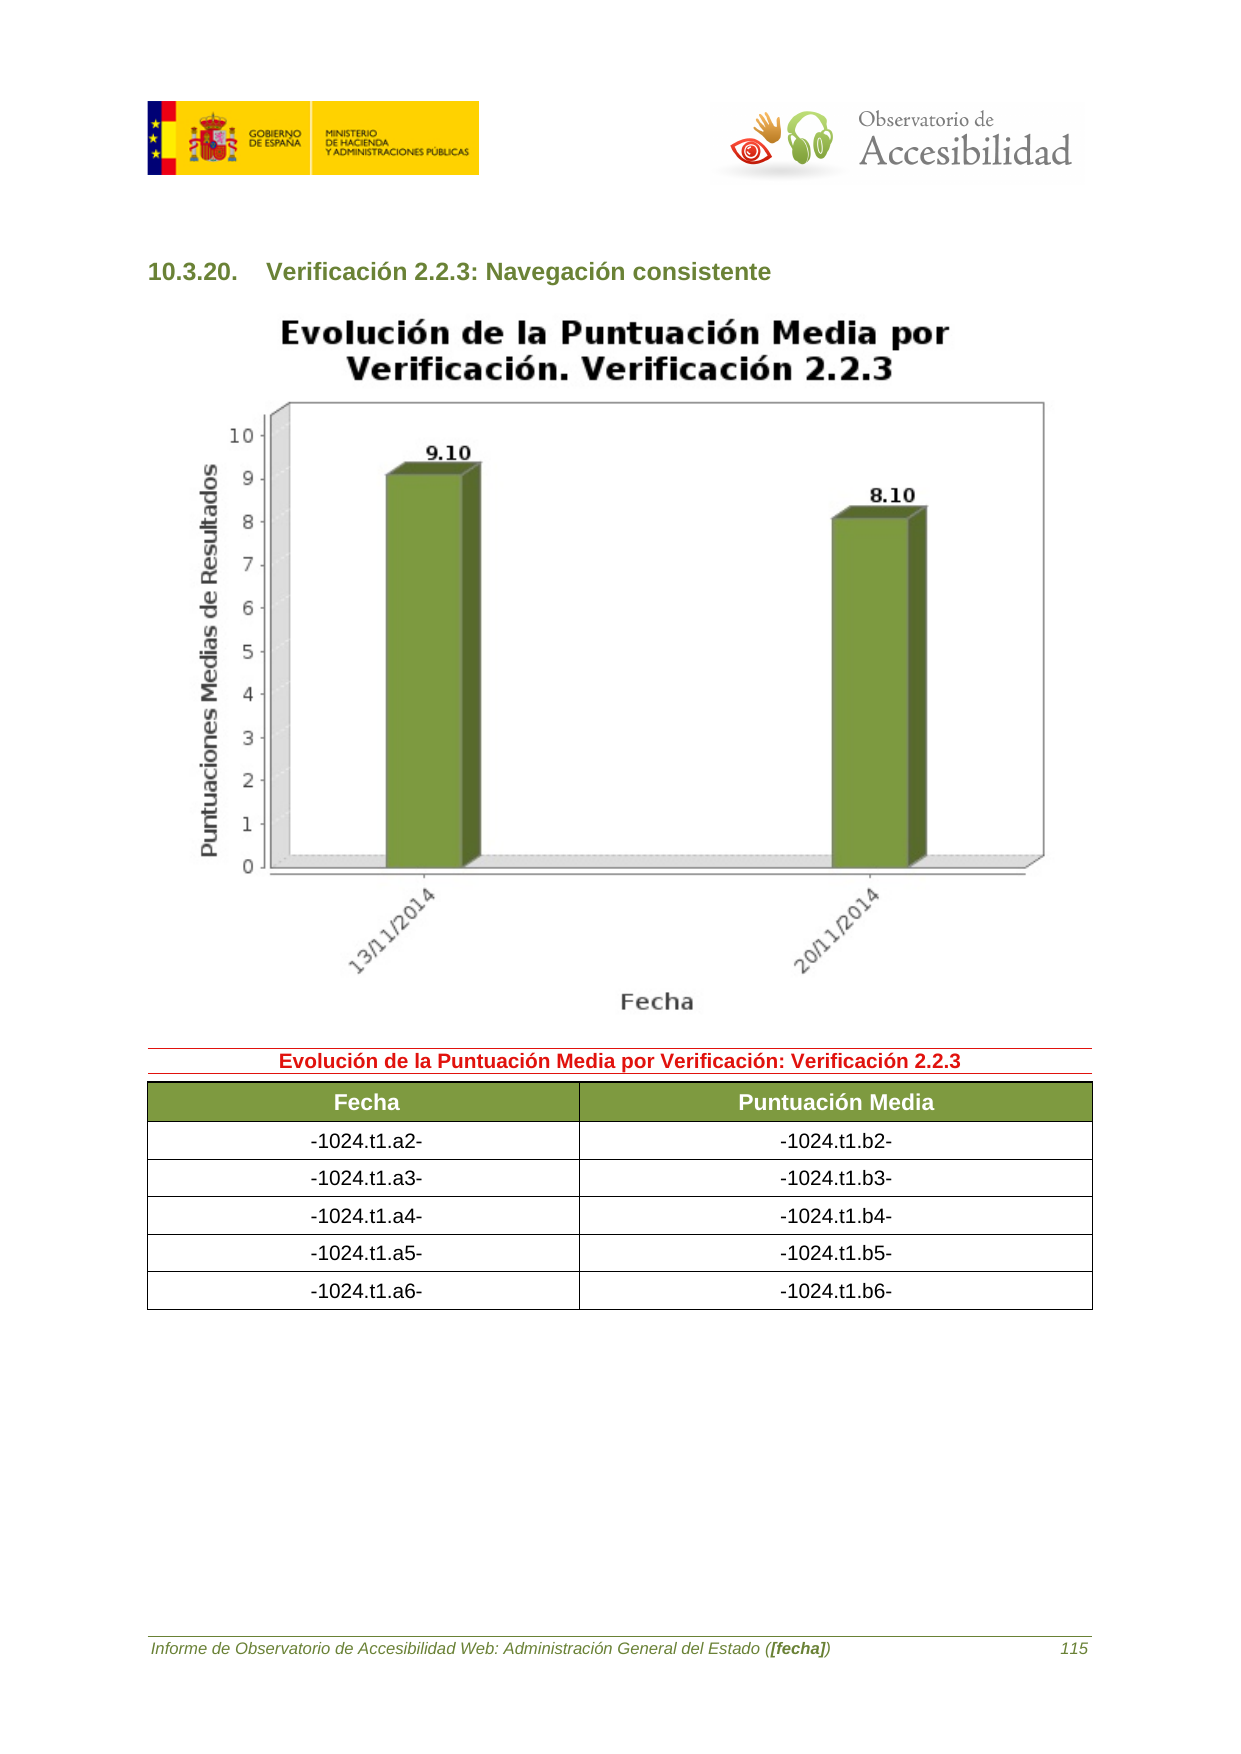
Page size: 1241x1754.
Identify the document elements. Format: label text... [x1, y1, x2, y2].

text Evolución de la Puntuación Media por Verificación: Verificación 2.2.3 [148, 1049, 1092, 1073]
table_header Fecha [148, 1083, 579, 1121]
table_cell -1024.t1.a4- [148, 1197, 579, 1234]
table_cell -1024.t1.a2- [148, 1122, 579, 1159]
table_cell -1024.t1.b5- [580, 1235, 1092, 1271]
picture [710, 102, 1086, 185]
picture [178, 313, 1062, 1024]
table_cell -1024.t1.a3- [148, 1160, 579, 1196]
subtitle Verificación 2.2.3: Navegación consistente [148, 257, 1092, 286]
picture [147, 101, 479, 175]
table_cell -1024.t1.a5- [148, 1235, 579, 1271]
table_cell -1024.t1.b2- [580, 1122, 1092, 1159]
table_cell -1024.t1.a6- [148, 1272, 579, 1309]
table_header Puntuación Media [580, 1083, 1092, 1121]
table_cell -1024.t1.b6- [580, 1272, 1092, 1309]
table_cell -1024.t1.b4- [580, 1197, 1092, 1234]
table_cell -1024.t1.b3- [580, 1160, 1092, 1196]
